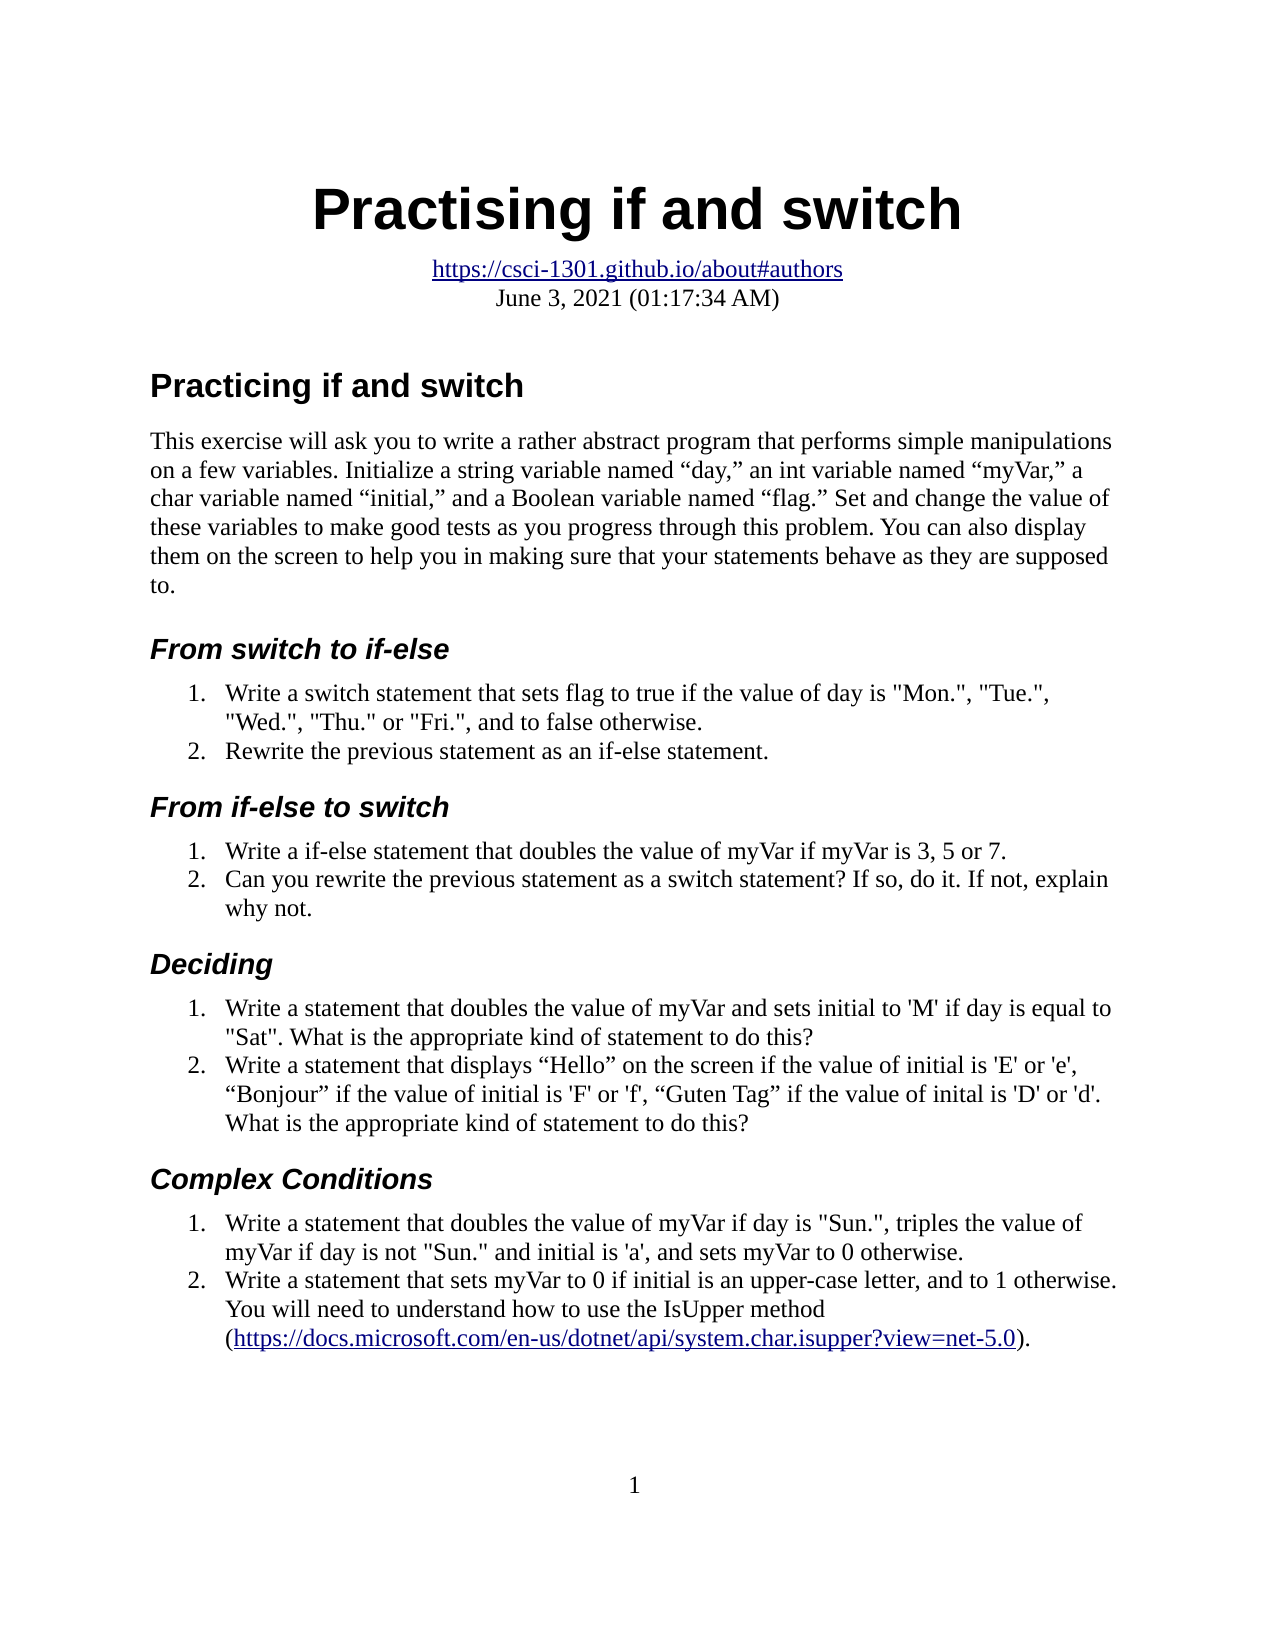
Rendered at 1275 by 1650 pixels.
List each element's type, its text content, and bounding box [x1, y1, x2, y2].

list Rewrite the previous statement as an if-else statement. [187, 736, 1125, 765]
list Write a switch statement that sets flag to true if the value of day is "Mon.", "Tue.", "Wed.", "Thu." or "Fri.", and to false otherwise. [187, 678, 1125, 736]
list Write a statement that doubles the value of myVar and sets initial to 'M' if day is equal to "Sat". What is the appropriate kind of statement to do this? [187, 993, 1125, 1051]
text June 3, 2021 (01:17:34 AM) [150, 283, 1125, 312]
subtitle From switch to if-else [150, 632, 1125, 666]
list Write a statement that sets myVar to 0 if initial is an upper-case letter, and to 1 otherwise. You will need to understand how to use the IsUpper method (https://docs.microsoft.com/en-us/dotnet/api/system.char.isupper?view=net-5.0). [187, 1265, 1125, 1352]
subtitle Complex Conditions [150, 1162, 1125, 1195]
subtitle Deciding [150, 947, 1125, 981]
list Can you rewrite the previous statement as a switch statement? If so, do it. If not, explain why not. [187, 864, 1125, 922]
list Write a statement that doubles the value of myVar if day is "Sun.", triples the value of myVar if day is not "Sun." and initial is 'a', and sets myVar to 0 otherwise. [187, 1208, 1125, 1265]
text This exercise will ask you to write a rather abstract program that performs simple manipulations on a few variables. Initialize a string variable named “day,” an int variable named “myVar,” a char variable named “initial,” and a Boolean variable named “flag.” Set and change the value of these variables to make good tests as you progress through this problem. You can also display them on the screen to help you in making sure that your statements behave as they are supposed to. [150, 426, 1125, 598]
subtitle Practicing if and switch [150, 366, 1125, 404]
list Write a if-else statement that doubles the value of myVar if myVar is 3, 5 or 7. [187, 836, 1125, 864]
title Practising if and switch [150, 175, 1125, 242]
text https://csci-1301.github.io/about#authors [150, 254, 1125, 283]
list Write a statement that displays “Hello” on the screen if the value of initial is 'E' or 'e', “Bonjour” if the value of initial is 'F' or 'f', “Guten Tag” if the value of inital is 'D' or 'd'. What is the appropriate kind of statement to do this? [187, 1051, 1125, 1137]
subtitle From if-else to switch [150, 790, 1125, 823]
